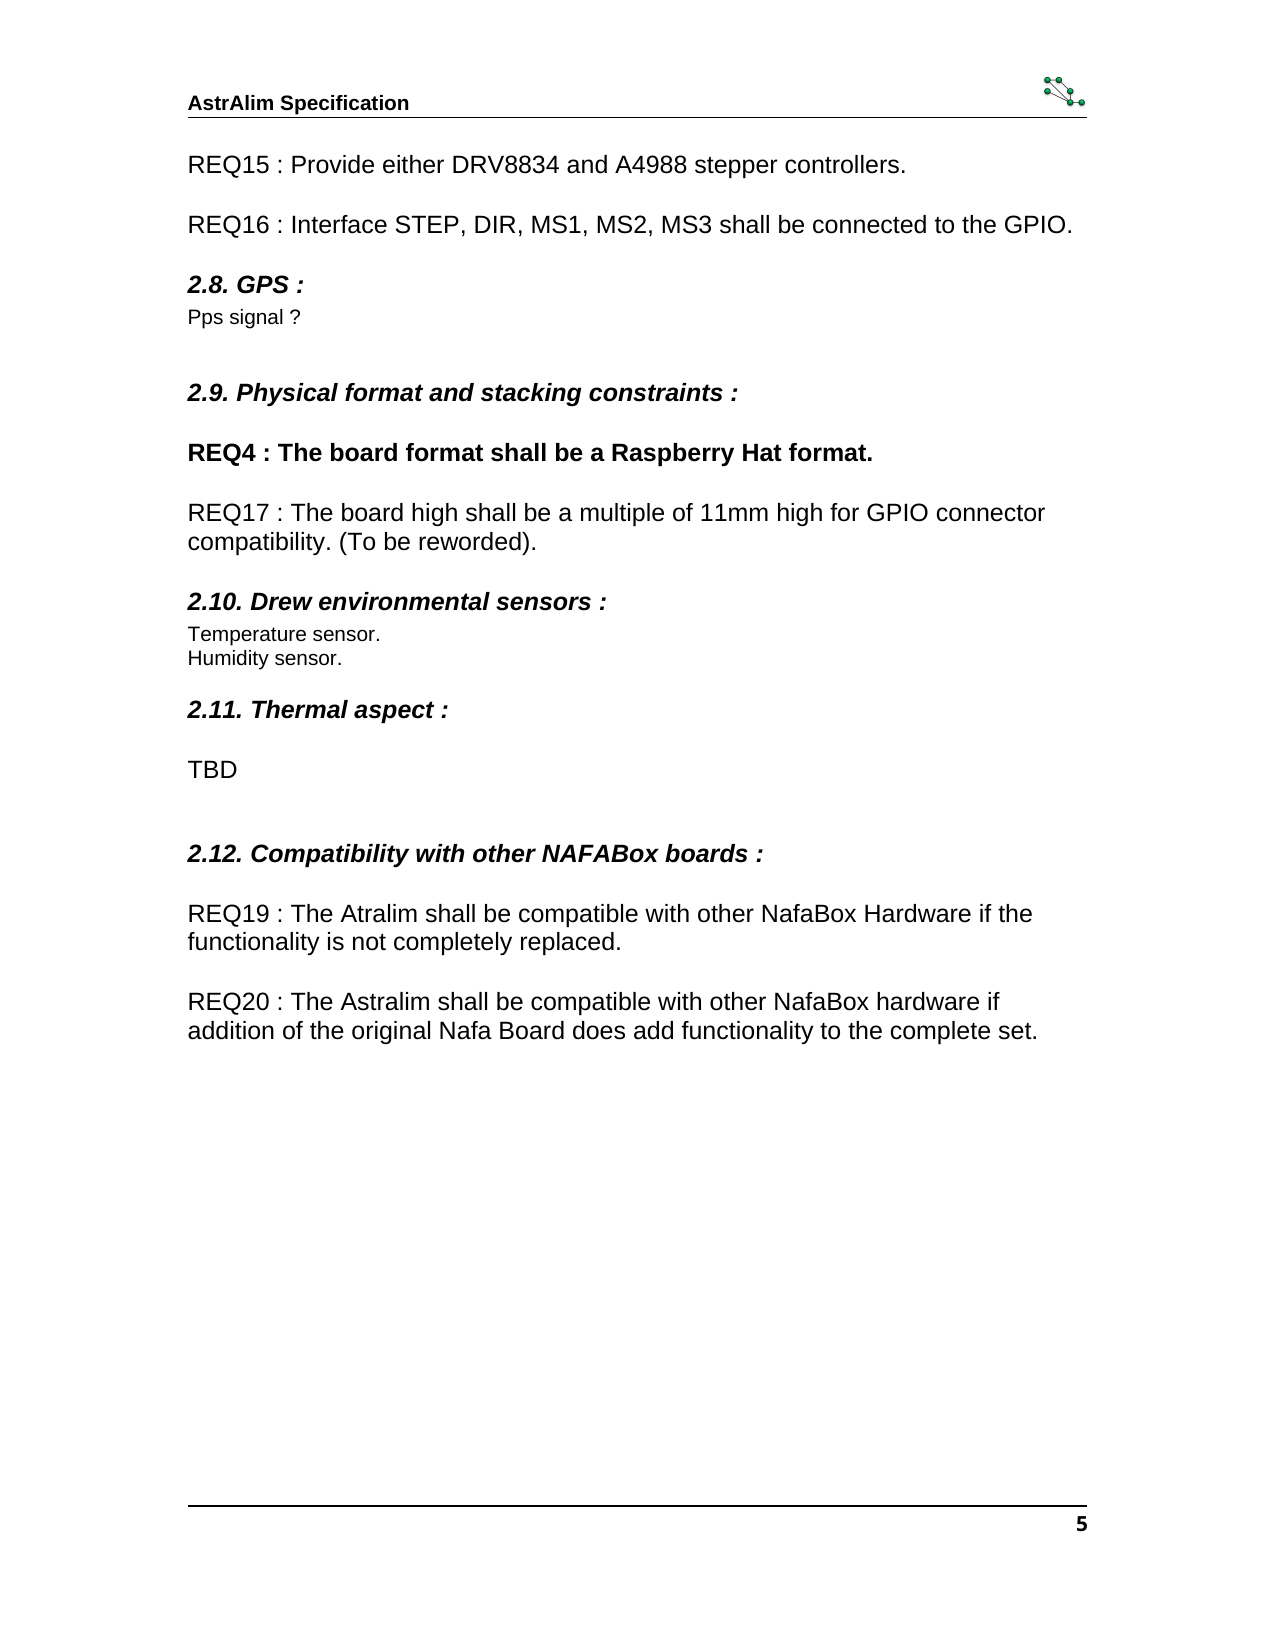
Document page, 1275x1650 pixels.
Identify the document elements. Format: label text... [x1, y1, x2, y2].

subtitle REQ20 : The Astralim shall be compatible with other NafaBox hardware if addition of the original Nafa Board does add functionality to the complete set. [187, 987, 1087, 1045]
subtitle REQ16 : Interface STEP, DIR, MS1, MS2, MS3 shall be connected to the GPIO. [187, 210, 1087, 239]
picture [1041, 75, 1088, 110]
text Temperature sensor. [187, 622, 1087, 646]
subtitle Physical format and stacking constraints : [187, 378, 1087, 407]
subtitle Compatibility with other NAFABox boards : [187, 838, 1087, 867]
subtitle REQ19 : The Atralim shall be compatible with other NafaBox Hardware if the functionality is not completely replaced. [187, 898, 1087, 956]
text Humidity sensor. [187, 646, 1087, 669]
subtitle REQ17 : The board high shall be a multiple of 11mm high for GPIO connector compatibility. (To be reworded). [187, 498, 1087, 555]
subtitle REQ15 : Provide either DRV8834 and A4988 stepper controllers. [187, 150, 1087, 179]
subtitle GPS : [187, 270, 1087, 299]
subtitle Thermal aspect : [187, 694, 1087, 723]
text Pps signal ? [187, 305, 1087, 329]
subtitle REQ4 : The board format shall be a Raspberry Hat format. [187, 438, 1087, 467]
subtitle TBD [187, 754, 1087, 783]
subtitle Drew environmental sensors : [187, 587, 1087, 615]
